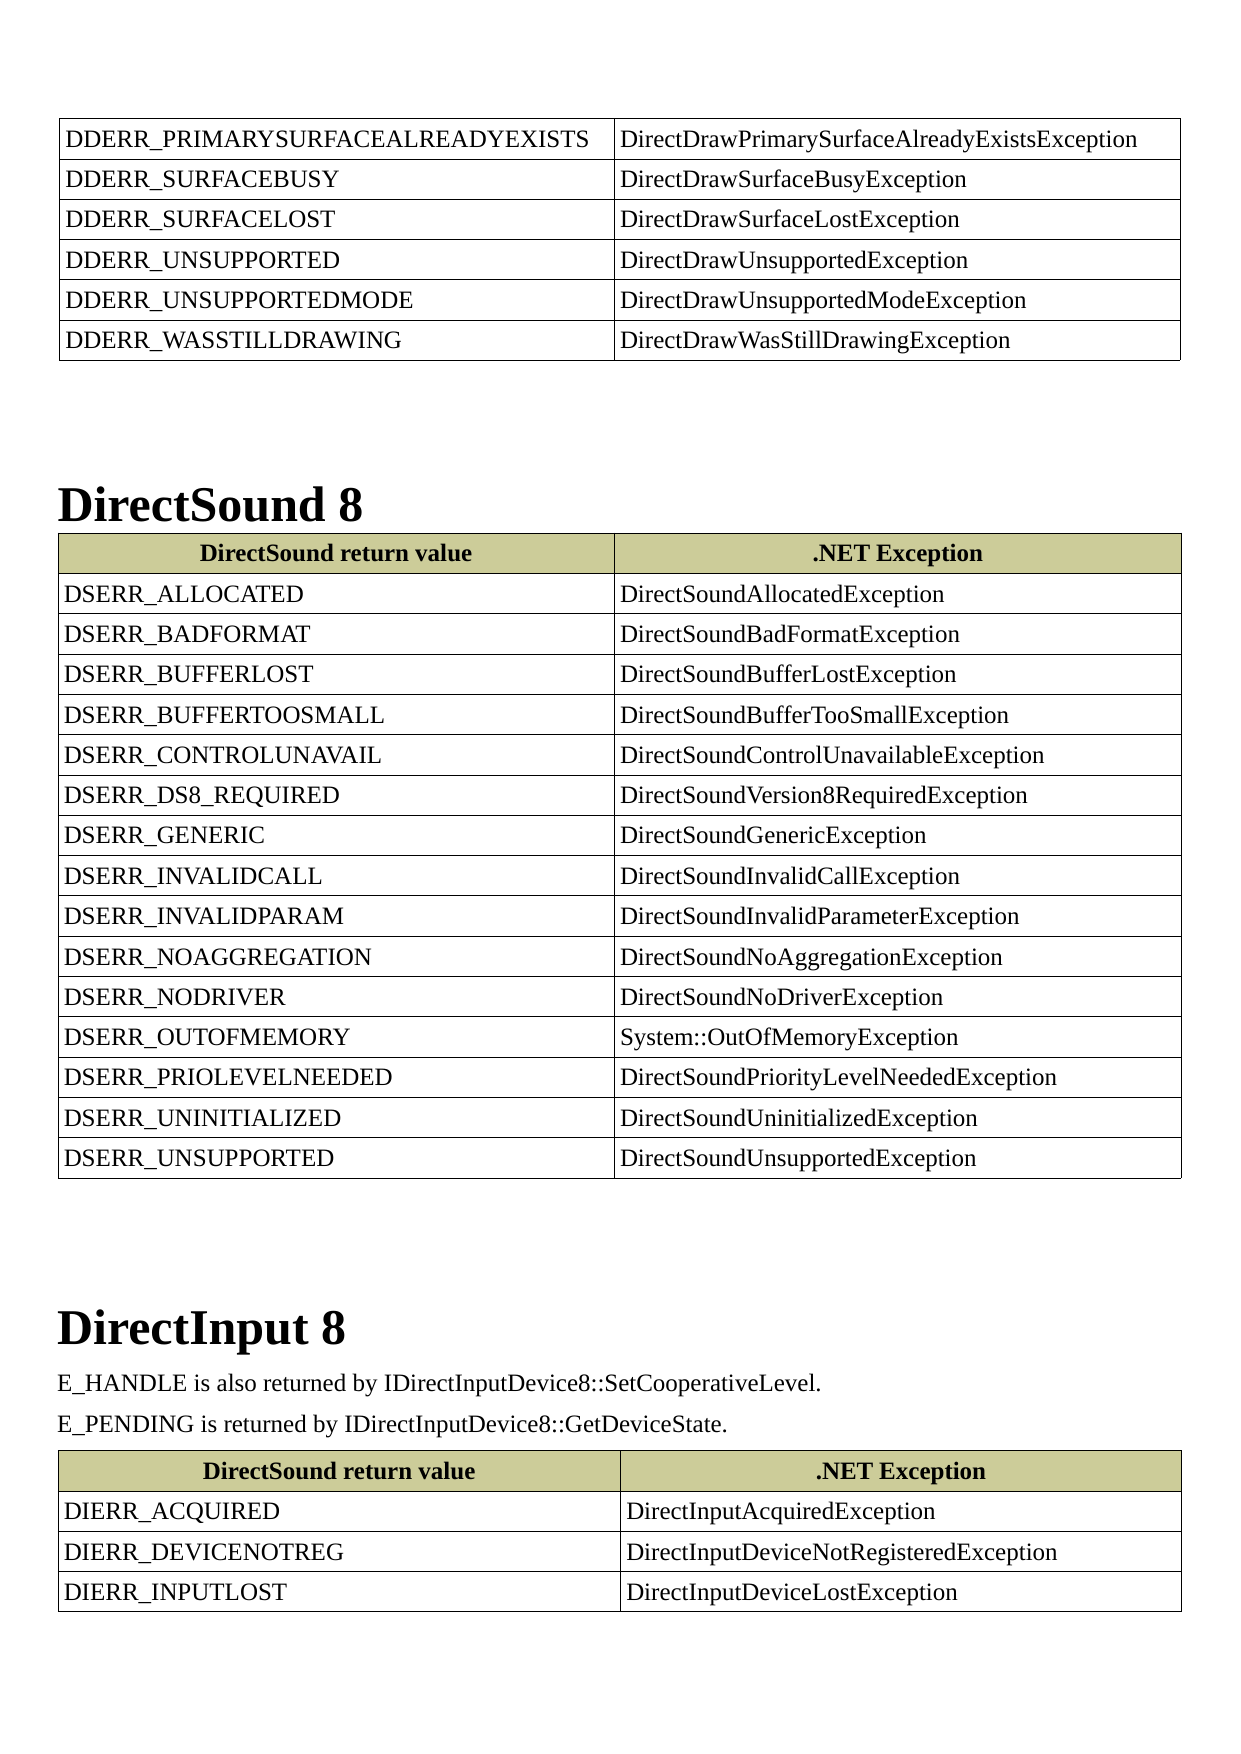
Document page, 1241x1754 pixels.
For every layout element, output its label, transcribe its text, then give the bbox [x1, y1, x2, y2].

table_cell DSERR_BADFORMAT [59, 614, 614, 653]
text E_HANDLE is also returned by IDirectInputDevice8::SetCooperativeLevel. [44, 1368, 1122, 1396]
table_cell DirectSoundPriorityLevelNeededException [615, 1058, 1181, 1097]
table_cell DSERR_BUFFERLOST [59, 655, 614, 694]
table_cell DirectSoundNoAggregationException [615, 937, 1181, 976]
table_cell DSERR_GENERIC [59, 816, 614, 855]
table_cell DSERR_INVALIDCALL [59, 856, 614, 895]
table_cell DIERR_INPUTLOST [59, 1572, 620, 1611]
table_cell DirectDrawSurfaceLostException [615, 200, 1180, 239]
table_cell DSERR_PRIOLEVELNEEDED [59, 1058, 614, 1097]
table_cell DSERR_DS8_REQUIRED [59, 776, 614, 815]
table_cell DDERR_SURFACEBUSY [60, 160, 614, 199]
table_cell DDERR_UNSUPPORTED [60, 240, 614, 279]
table_cell DSERR_NOAGGREGATION [59, 937, 614, 976]
table_header DirectSound return value [59, 534, 614, 573]
table_cell DirectInputDeviceLostException [621, 1572, 1181, 1611]
table_cell DirectInputAcquiredException [621, 1492, 1181, 1531]
table_cell DSERR_UNINITIALIZED [59, 1098, 614, 1137]
table_cell DirectSoundControlUnavailableException [615, 735, 1181, 774]
table_cell DirectDrawUnsupportedException [615, 240, 1180, 279]
table_cell DirectDrawSurfaceBusyException [615, 160, 1180, 199]
table_cell DirectSoundBufferLostException [615, 655, 1181, 694]
table_cell DDERR_UNSUPPORTEDMODE [60, 280, 614, 320]
table_cell DSERR_CONTROLUNAVAIL [59, 735, 614, 774]
table_cell DDERR_WASSTILLDRAWING [60, 321, 614, 360]
table_cell System::OutOfMemoryException [615, 1017, 1181, 1057]
table_cell DirectDrawWasStillDrawingException [615, 321, 1180, 360]
table_cell DirectSoundAllocatedException [615, 574, 1181, 613]
table_cell DSERR_ALLOCATED [59, 574, 614, 613]
table_cell DirectInputDeviceNotRegisteredException [621, 1532, 1181, 1571]
table_cell DSERR_NODRIVER [59, 977, 614, 1016]
table_cell DDERR_SURFACELOST [60, 200, 614, 239]
table_cell DirectSoundInvalidCallException [615, 856, 1181, 895]
table_cell DirectDrawPrimarySurfaceAlreadyExistsException [615, 119, 1180, 158]
table_cell DirectDrawUnsupportedModeException [615, 280, 1180, 320]
table_cell DSERR_BUFFERTOOSMALL [59, 695, 614, 734]
table_cell DDERR_PRIMARYSURFACEALREADYEXISTS [60, 119, 614, 158]
table_cell DirectSoundUninitializedException [615, 1098, 1181, 1137]
table_cell DSERR_UNSUPPORTED [59, 1138, 614, 1178]
subtitle DirectInput 8 [44, 1298, 1122, 1355]
subtitle DirectSound 8 [57, 475, 1122, 533]
table_cell DirectSoundGenericException [615, 816, 1181, 855]
table_cell DIERR_ACQUIRED [59, 1492, 620, 1531]
table_cell DirectSoundNoDriverException [615, 977, 1181, 1016]
table_header DirectSound return value [59, 1451, 620, 1491]
table_cell DSERR_OUTOFMEMORY [59, 1017, 614, 1057]
table_header .NET Exception [615, 534, 1181, 573]
table_header .NET Exception [621, 1451, 1181, 1491]
table_cell DirectSoundUnsupportedException [615, 1138, 1181, 1178]
table_cell DirectSoundBufferTooSmallException [615, 695, 1181, 734]
table_cell DirectSoundVersion8RequiredException [615, 776, 1181, 815]
table_cell DirectSoundInvalidParameterException [615, 896, 1181, 936]
table_cell DirectSoundBadFormatException [615, 614, 1181, 653]
text E_PENDING is returned by IDirectInputDevice8::GetDeviceState. [44, 1409, 1122, 1438]
table_cell DIERR_DEVICENOTREG [59, 1532, 620, 1571]
table_cell DSERR_INVALIDPARAM [59, 896, 614, 936]
